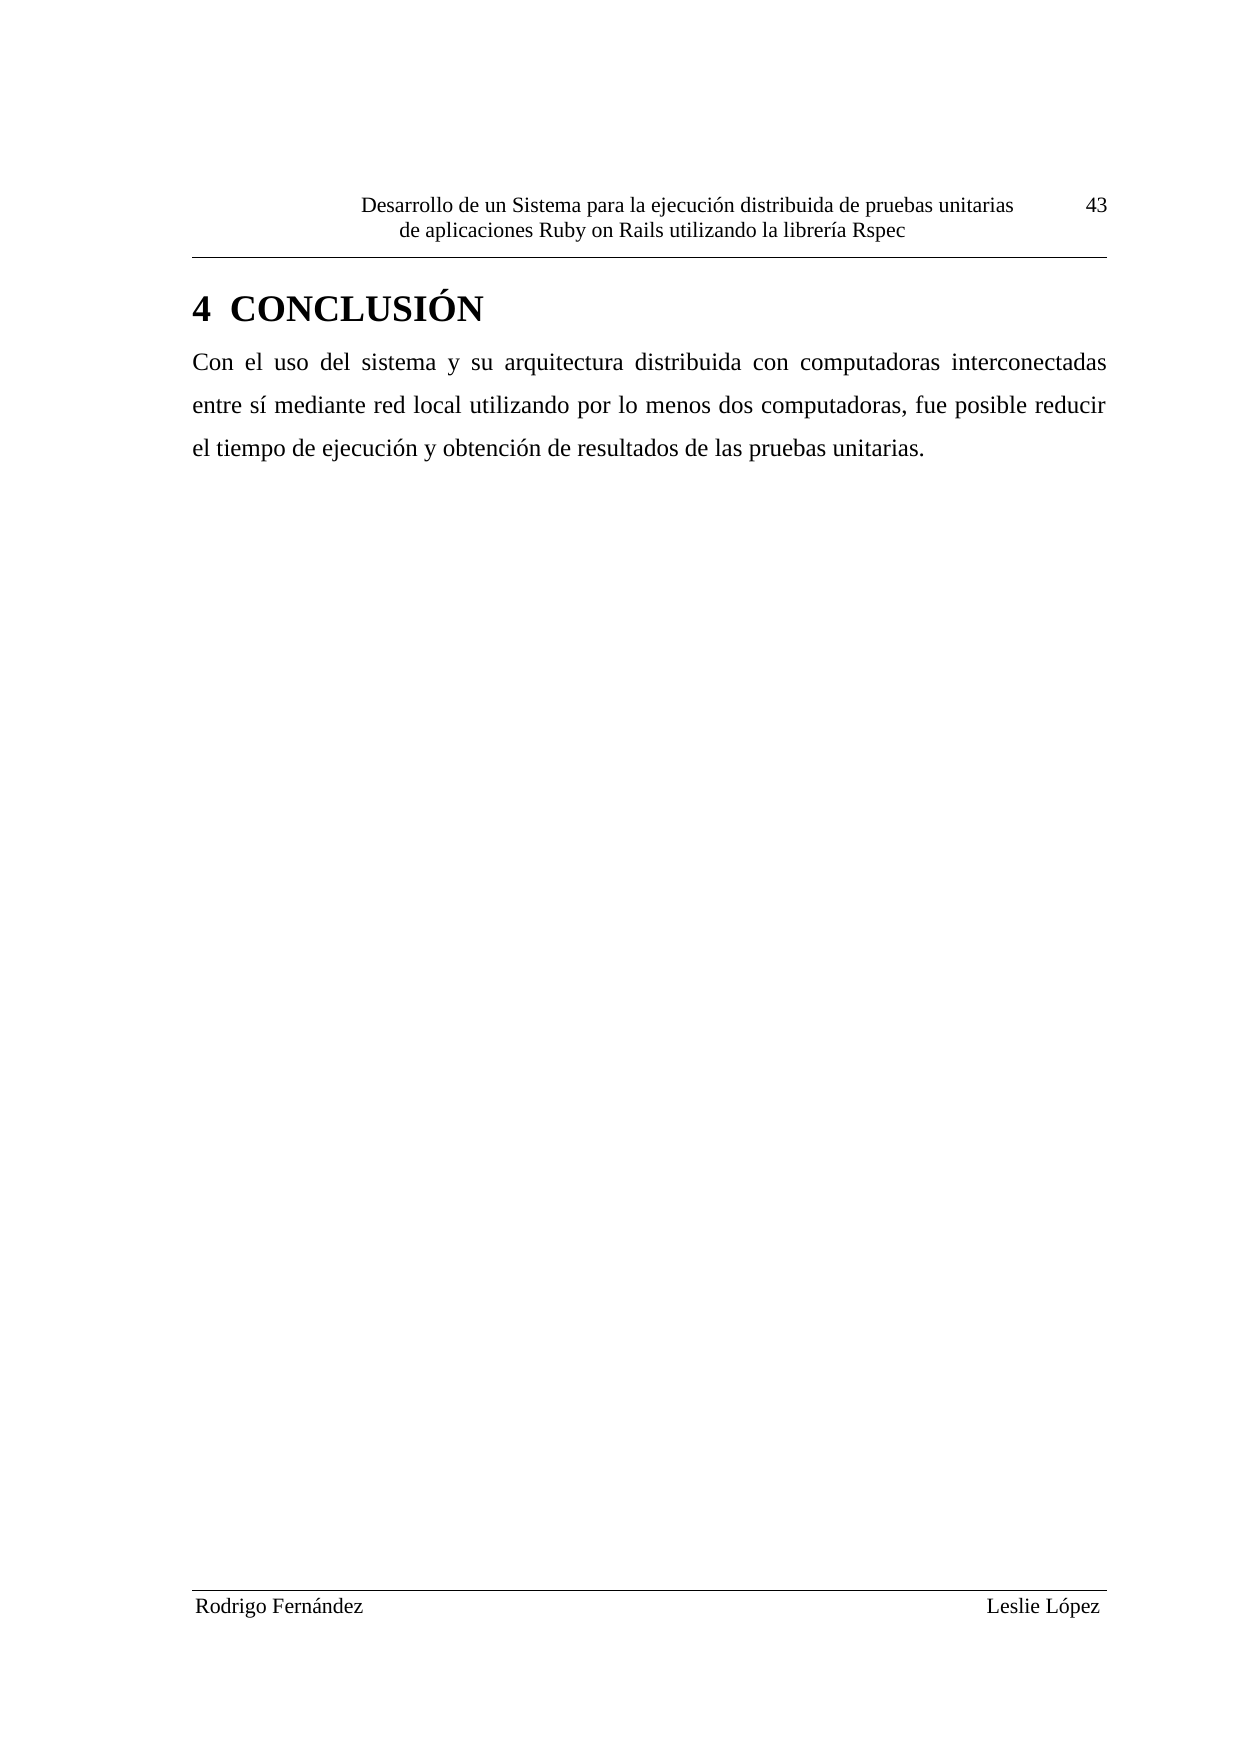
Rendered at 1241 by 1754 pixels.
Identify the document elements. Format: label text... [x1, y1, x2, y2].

text Con el uso del sistema y su arquitectura distribuida con computadoras interconectadas entre sí mediante red local utilizando por lo menos dos computadoras, fue posible reducir el tiempo de ejecución y obtención de resultados de las pruebas unitarias. [192, 347, 1107, 462]
subtitle Conclusión [192, 286, 1107, 329]
